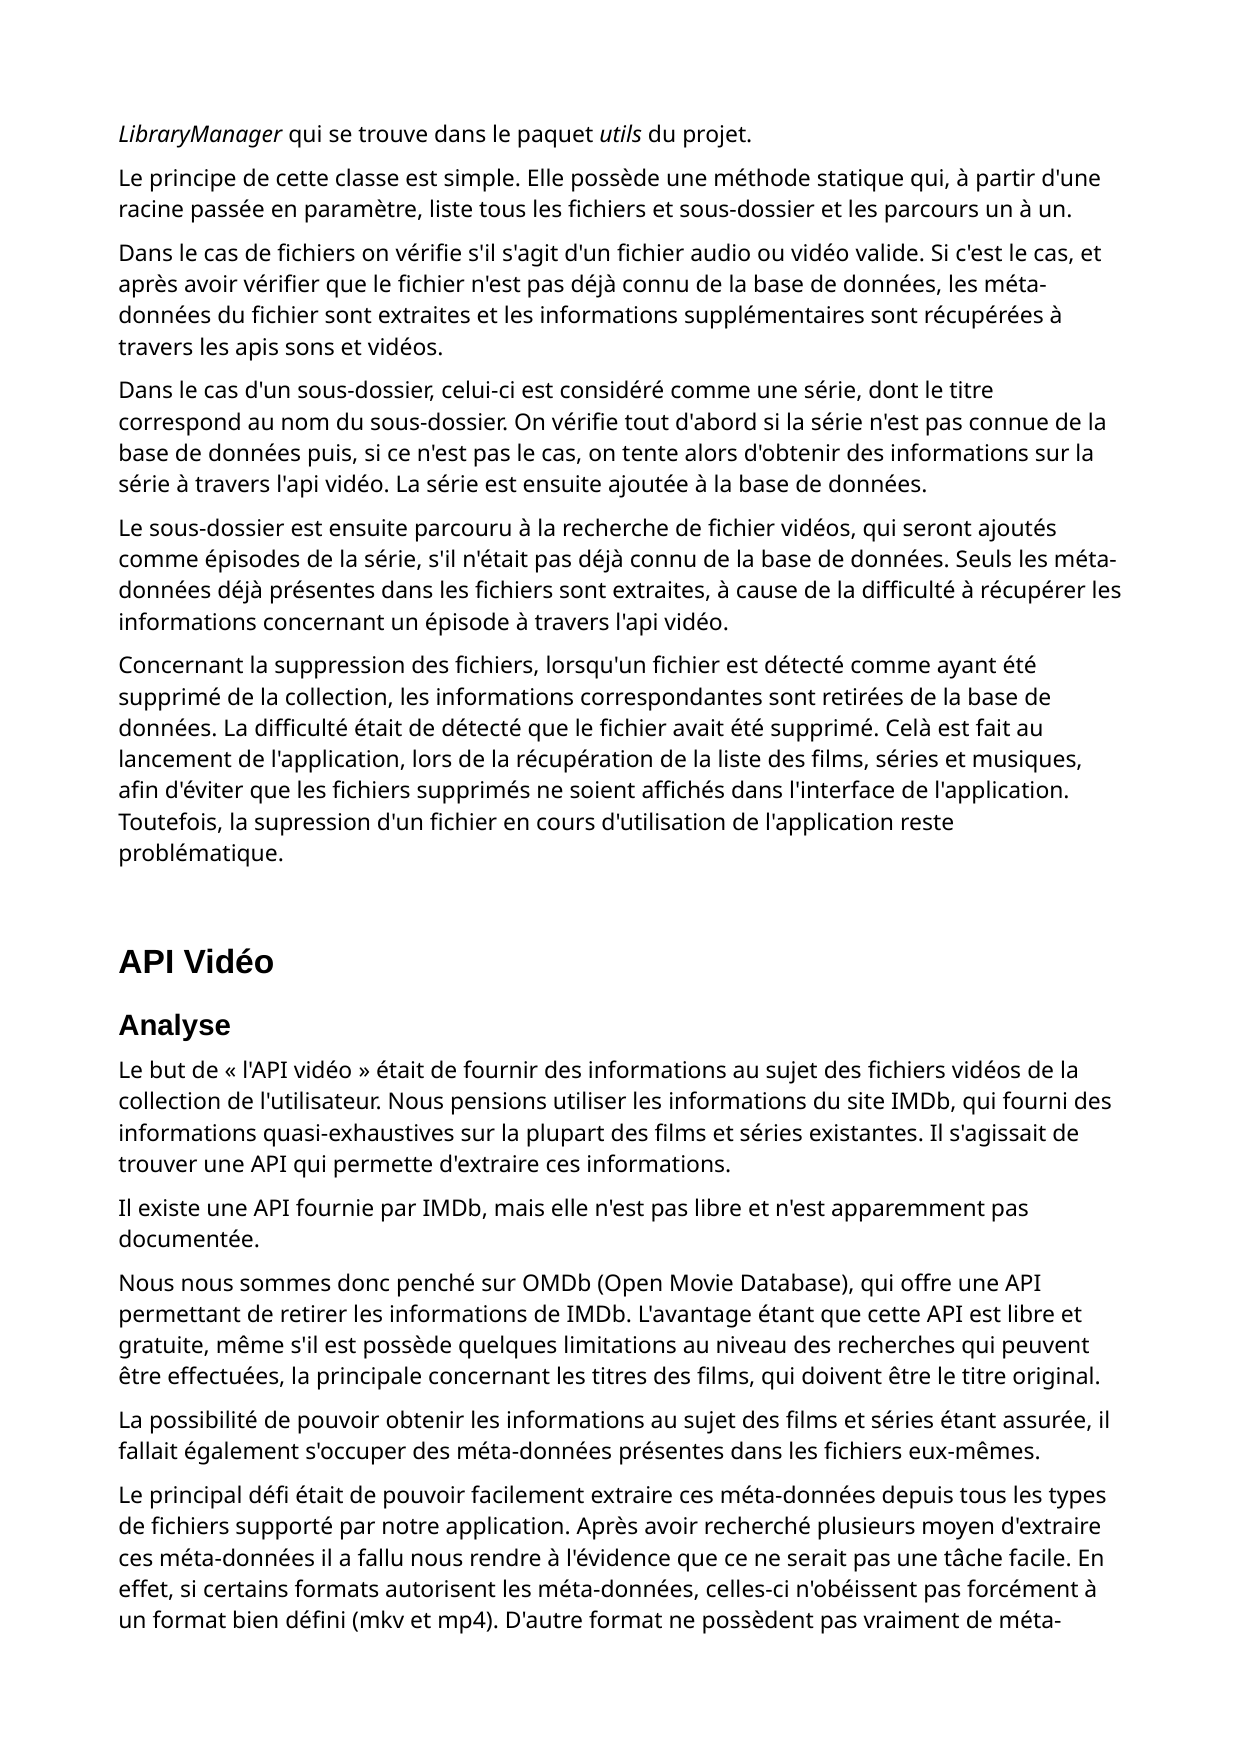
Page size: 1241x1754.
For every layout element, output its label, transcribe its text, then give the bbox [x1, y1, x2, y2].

text Dans le cas d'un sous-dossier, celui-ci est considéré comme une série, dont le titre correspond au nom du sous-dossier. On vérifie tout d'abord si la série n'est pas connue de la base de données puis, si ce n'est pas le cas, on tente alors d'obtenir des informations sur la série à travers l'api vidéo. La série est ensuite ajoutée à la base de données. [118, 374, 1122, 499]
text Le principal défi était de pouvoir facilement extraire ces méta-données depuis tous les types de fichiers supporté par notre application. Après avoir recherché plusieurs moyen d'extraire ces méta-données il a fallu nous rendre à l'évidence que ce ne serait pas une tâche facile. En effet, si certains formats autorisent les méta-données, celles-ci n'obéissent pas forcément à un format bien défini (mkv et mp4). D'autre format ne possèdent pas vraiment de méta- [118, 1479, 1122, 1635]
text Concernant la suppression des fichiers, lorsqu'un fichier est détecté comme ayant été supprimé de la collection, les informations correspondantes sont retirées de la base de données. La difficulté était de détecté que le fichier avait été supprimé. Celà est fait au lancement de l'application, lors de la récupération de la liste des films, séries et musiques, afin d'éviter que les fichiers supprimés ne soient affichés dans l'interface de l'application. Toutefois, la supression d'un fichier en cours d'utilisation de l'application reste problématique. [118, 649, 1122, 868]
subtitle Analyse [118, 1008, 1122, 1041]
text Dans le cas de fichiers on vérifie s'il s'agit d'un fichier audio ou vidéo valide. Si c'est le cas, et après avoir vérifier que le fichier n'est pas déjà connu de la base de données, les méta-données du fichier sont extraites et les informations supplémentaires sont récupérées à travers les apis sons et vidéos. [118, 237, 1122, 362]
text Le sous-dossier est ensuite parcouru à la recherche de fichier vidéos, qui seront ajoutés comme épisodes de la série, s'il n'était pas déjà connu de la base de données. Seuls les méta-données déjà présentes dans les fichiers sont extraites, à cause de la difficulté à récupérer les informations concernant un épisode à travers l'api vidéo. [118, 512, 1122, 637]
text Le principe de cette classe est simple. Elle possède une méthode statique qui, à partir d'une racine passée en paramètre, liste tous les fichiers et sous-dossier et les parcours un à un. [118, 162, 1122, 224]
text LibraryManager qui se trouve dans le paquet utils du projet. [118, 118, 1122, 149]
text La possibilité de pouvoir obtenir les informations au sujet des films et séries étant assurée, il fallait également s'occuper des méta-données présentes dans les fichiers eux-mêmes. [118, 1404, 1122, 1466]
text Le but de « l'API vidéo » était de fournir des informations au sujet des fichiers vidéos de la collection de l'utilisateur. Nous pensions utiliser les informations du site IMDb, qui fourni des informations quasi-exhaustives sur la plupart des films et séries existantes. Il s'agissait de trouver une API qui permette d'extraire ces informations. [118, 1054, 1122, 1179]
text Nous nous sommes donc penché sur OMDb (Open Movie Database), qui offre une API permettant de retirer les informations de IMDb. L'avantage étant que cette API est libre et gratuite, même s'il est possède quelques limitations au niveau des recherches qui peuvent être effectuées, la principale concernant les titres des films, qui doivent être le titre original. [118, 1266, 1122, 1391]
text Il existe une API fournie par IMDb, mais elle n'est pas libre et n'est apparemment pas documentée. [118, 1191, 1122, 1254]
subtitle API Vidéo [118, 942, 1122, 981]
